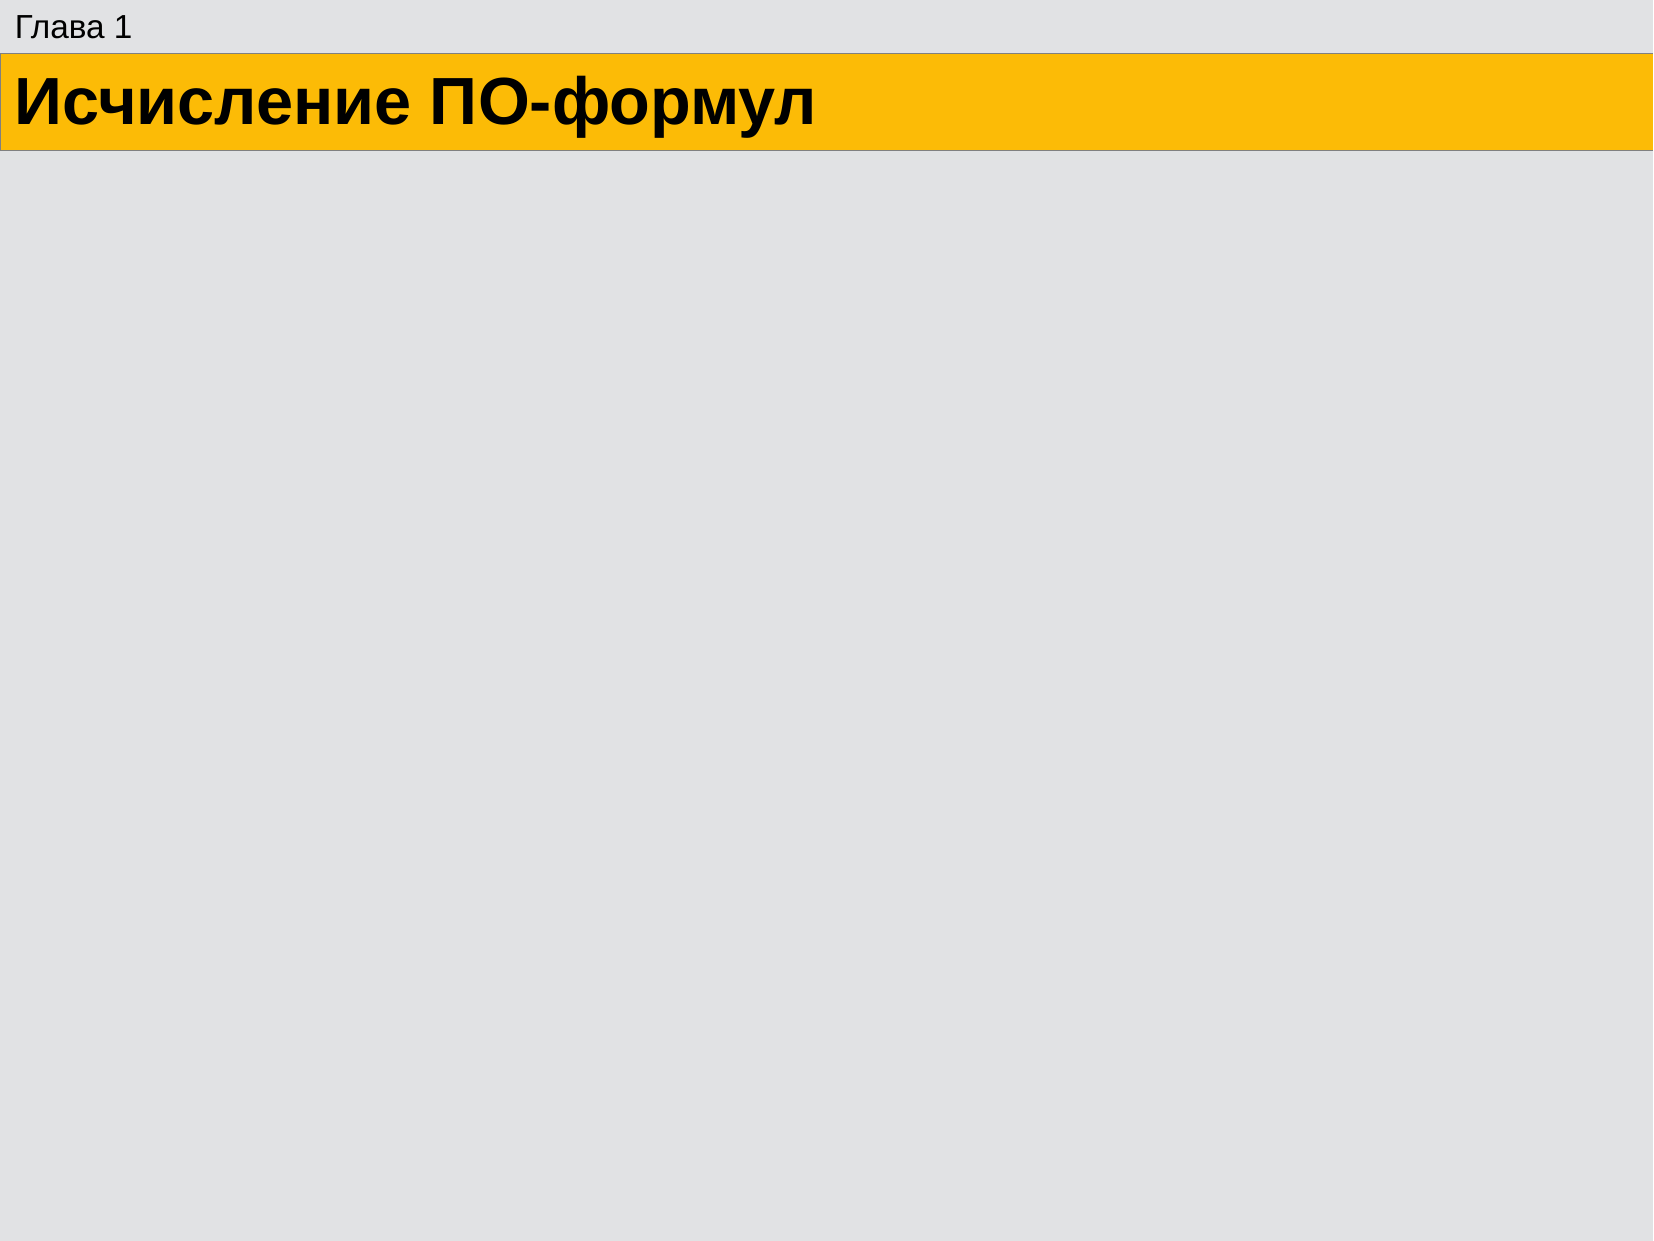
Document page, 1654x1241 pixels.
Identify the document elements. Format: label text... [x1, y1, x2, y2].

text_box Глава 1 [0, 1, 148, 54]
text_box Исчисление ПО-формул [0, 53, 1653, 151]
